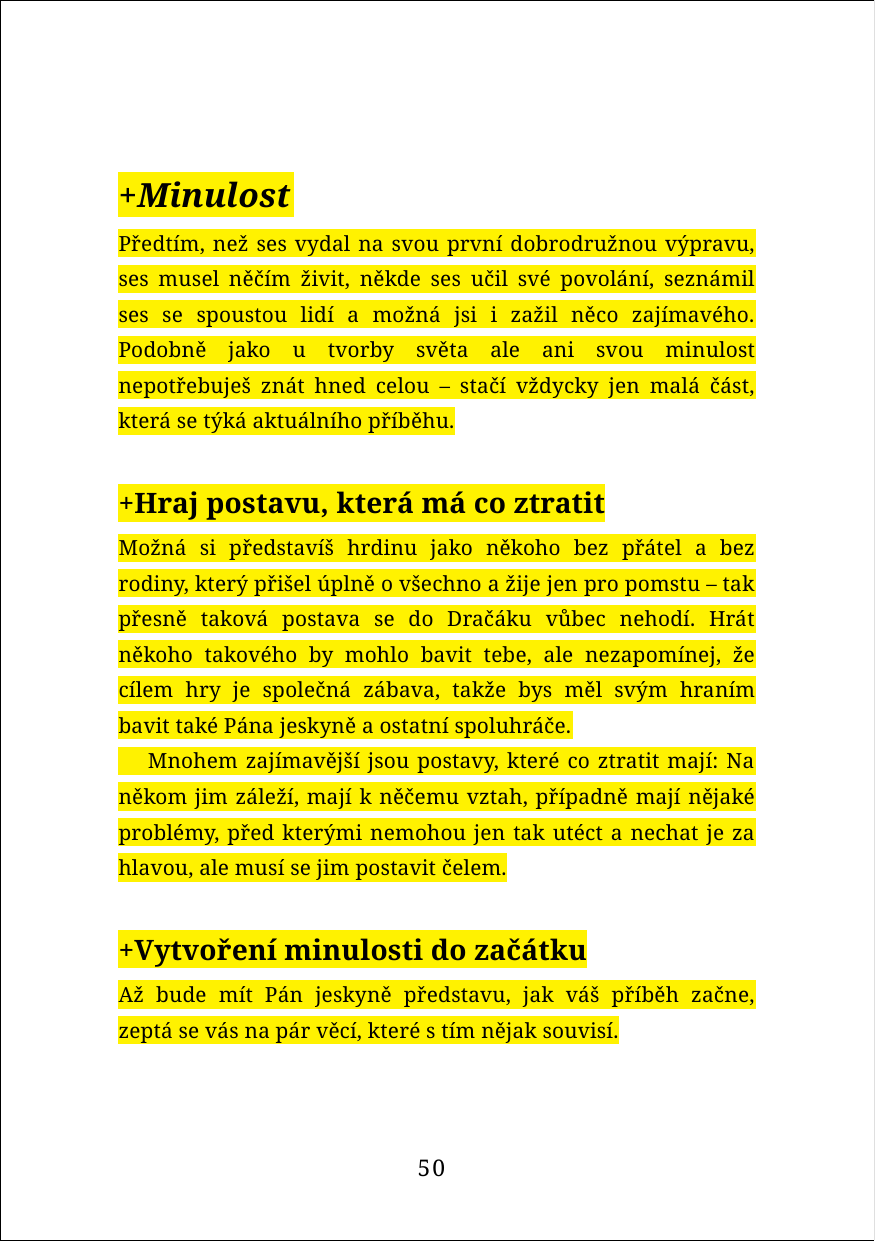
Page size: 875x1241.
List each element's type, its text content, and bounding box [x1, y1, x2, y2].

text Možná si představíš hrdinu jako někoho bez přátel a bez rodiny, který přišel úplně o všechno a žije jen pro pomstu – tak přesně taková postava se do Dračáku vůbec nehodí. Hrát někoho takového by mohlo bavit tebe, ale nezapomínej, že cílem hry je společná zábava, takže bys měl svým hraním bavit také Pána jeskyně a ostatní spoluhráče. Mnohem zajímavější jsou postavy, které co ztratit mají: Na někom jim záleží, mají k něčemu vztah, případně mají nějaké problémy, před kterými nemohou jen tak utéct a nechat je za hlavou, ale musí se jim postavit čelem. [118, 533, 756, 882]
text Až bude mít Pán jeskyně představu, jak váš příběh začne, zeptá se vás na pár věcí, které s tím nějak souvisí. [118, 980, 756, 1044]
text Předtím, než ses vydal na svou první dobrodružnou výpravu, ses musel něčím živit, někde ses učil své povolání, seznámil ses se spoustou lidí a možná jsi i zažil něco zajímavého. Podobně jako u tvorby světa ale ani svou minulost nepotřebuješ znát hned celou – stačí vždycky jen malá část, která se týká aktuálního příběhu. [118, 229, 756, 435]
subtitle +Vytvoření minulosti do začátku [118, 930, 756, 968]
subtitle +Minulost [118, 172, 756, 217]
subtitle +Hraj postavu, která má co ztratit [118, 483, 756, 522]
